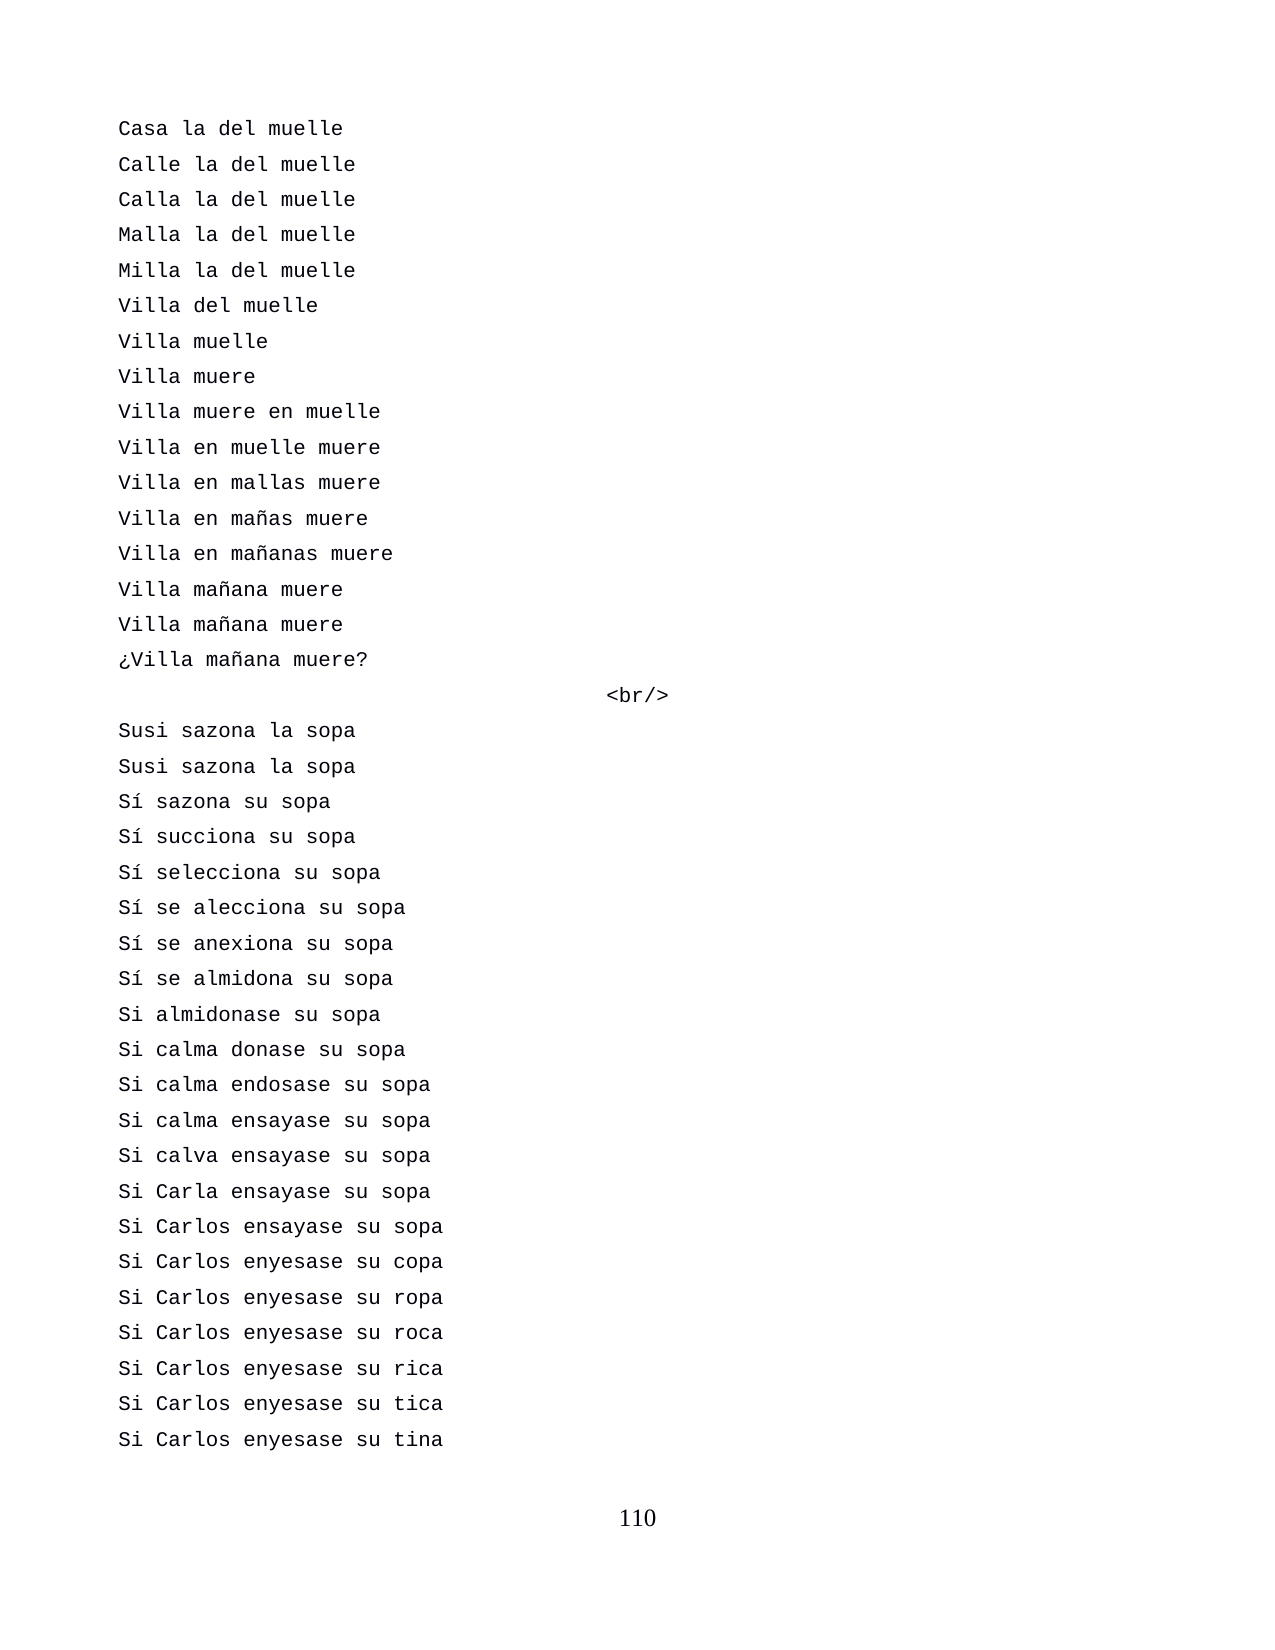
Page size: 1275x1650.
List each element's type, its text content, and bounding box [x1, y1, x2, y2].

text Sí se almidona su sopa [118, 968, 1157, 992]
text Si Carlos enyesase su ropa [118, 1287, 1157, 1311]
text Si Carlos enyesase su roca [118, 1322, 1157, 1346]
text Si calma donase su sopa [118, 1039, 1157, 1063]
text Villa muelle [118, 331, 1157, 354]
text Si Carlos enyesase su tica [118, 1393, 1157, 1417]
text Villa mañana muere [118, 578, 1157, 602]
text Calle la del muelle [118, 153, 1157, 177]
text Villa en mañanas muere [118, 543, 1157, 567]
text ¿Villa mañana muere? [118, 649, 1157, 673]
text <br/> [118, 685, 1157, 708]
text Milla la del muelle [118, 260, 1157, 283]
text Villa en mallas muere [118, 472, 1157, 496]
text Susi sazona la sopa [118, 720, 1157, 744]
text Susi sazona la sopa [118, 756, 1157, 779]
text Calla la del muelle [118, 189, 1157, 213]
text Si almidonase su sopa [118, 1003, 1157, 1027]
text Sí se alecciona su sopa [118, 897, 1157, 921]
text Malla la del muelle [118, 224, 1157, 248]
text Si Carlos enyesase su rica [118, 1358, 1157, 1381]
text Si calma ensayase su sopa [118, 1110, 1157, 1133]
text Villa en mañas muere [118, 508, 1157, 531]
text Villa muere [118, 366, 1157, 390]
text Villa en muelle muere [118, 437, 1157, 461]
text Sí selecciona su sopa [118, 862, 1157, 886]
text Si Carlos enyesase su copa [118, 1251, 1157, 1275]
text Sí se anexiona su sopa [118, 933, 1157, 956]
text Si Carlos ensayase su sopa [118, 1216, 1157, 1240]
text Villa del muelle [118, 295, 1157, 319]
text Si calma endosase su sopa [118, 1074, 1157, 1098]
text Casa la del muelle [118, 118, 1157, 142]
text Villa mañana muere [118, 614, 1157, 638]
text Villa muere en muelle [118, 401, 1157, 425]
text Sí succiona su sopa [118, 826, 1157, 850]
text Si Carla ensayase su sopa [118, 1181, 1157, 1204]
text Si Carlos enyesase su tina [118, 1428, 1157, 1452]
text Sí sazona su sopa [118, 791, 1157, 815]
text Si calva ensayase su sopa [118, 1145, 1157, 1169]
